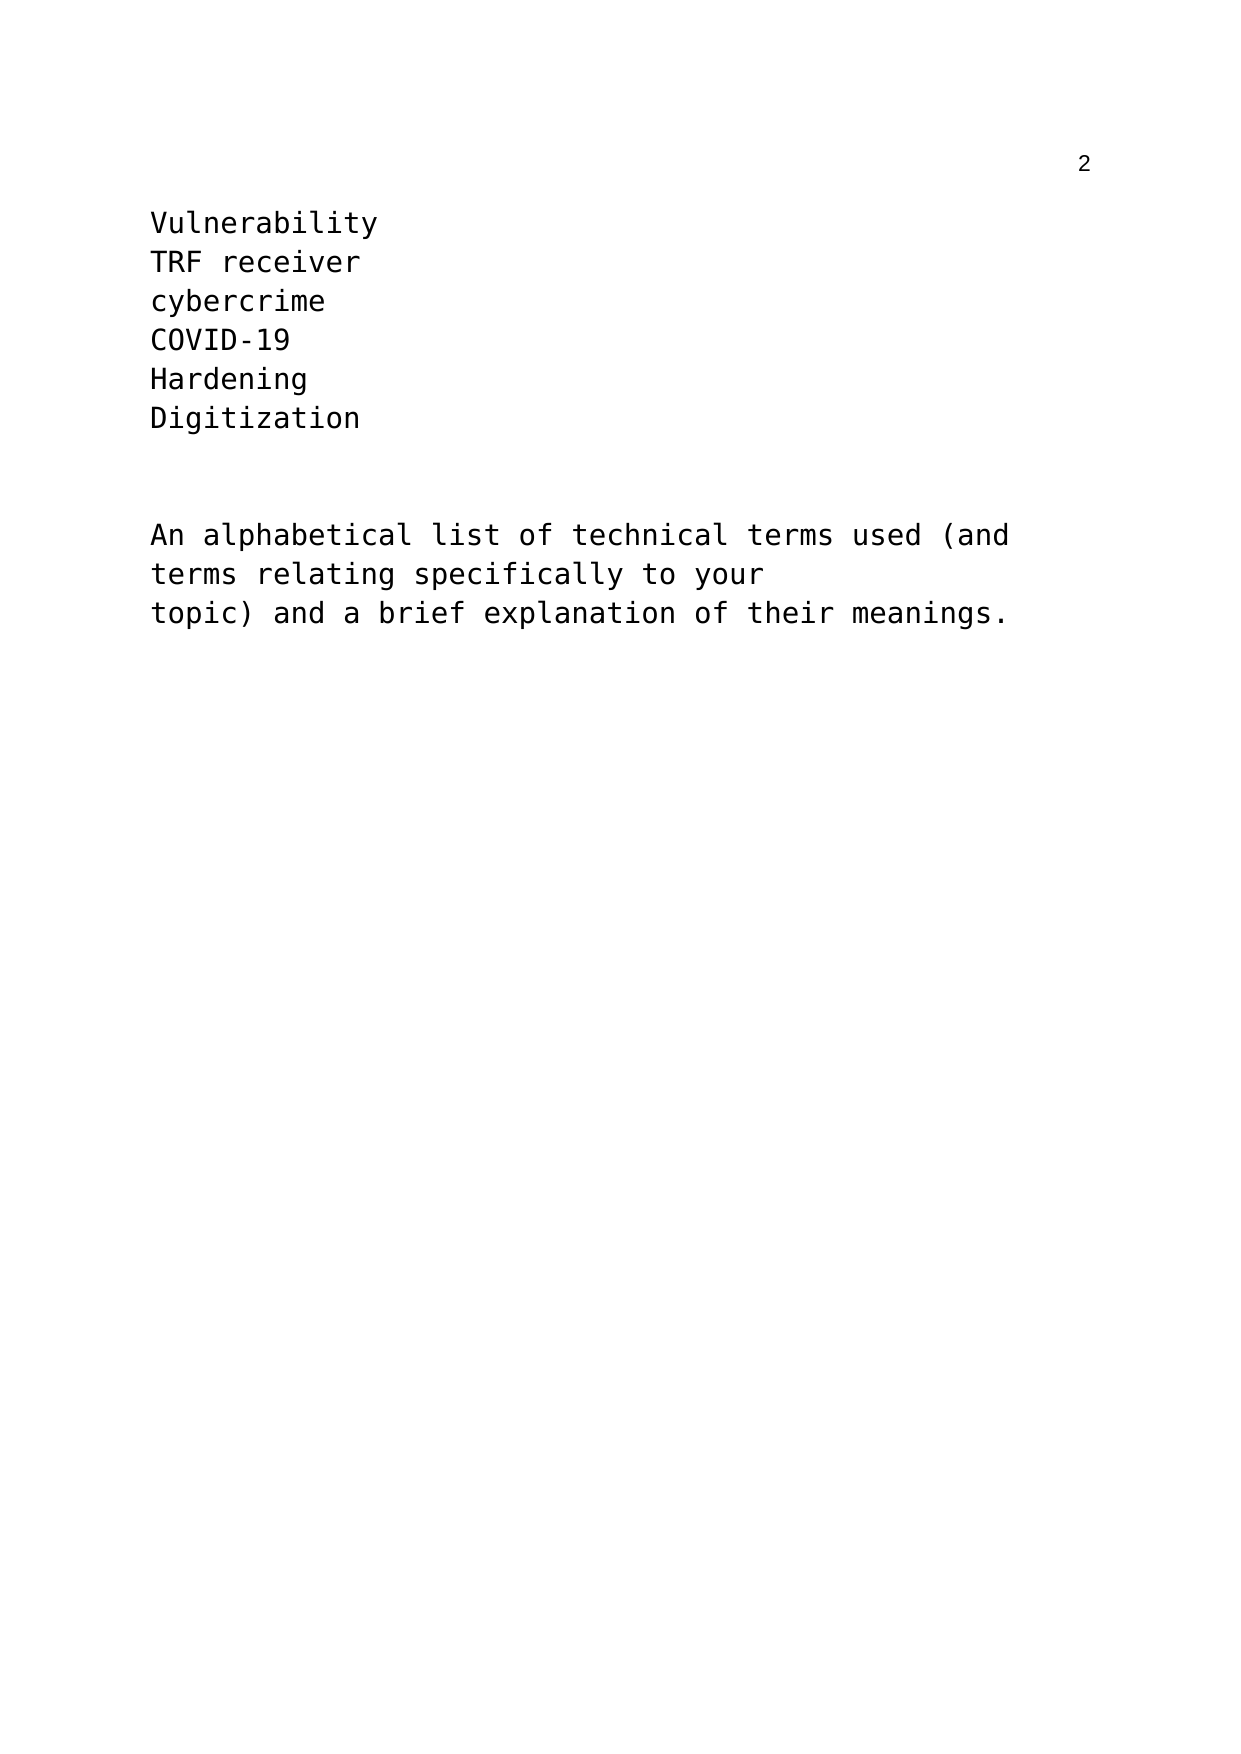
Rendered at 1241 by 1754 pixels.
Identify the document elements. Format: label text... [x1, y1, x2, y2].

text Hardening [150, 362, 1091, 396]
text Vulnerability [150, 206, 1091, 240]
text topic) and a brief explanation of their meanings. [150, 596, 1091, 630]
text TRF receiver [150, 245, 1091, 279]
text COVID-19 [150, 323, 1091, 357]
text cybercrime [150, 284, 1091, 318]
text Digitization [150, 401, 1091, 435]
text An alphabetical list of technical terms used (and terms relating specifically to your [150, 518, 1091, 591]
